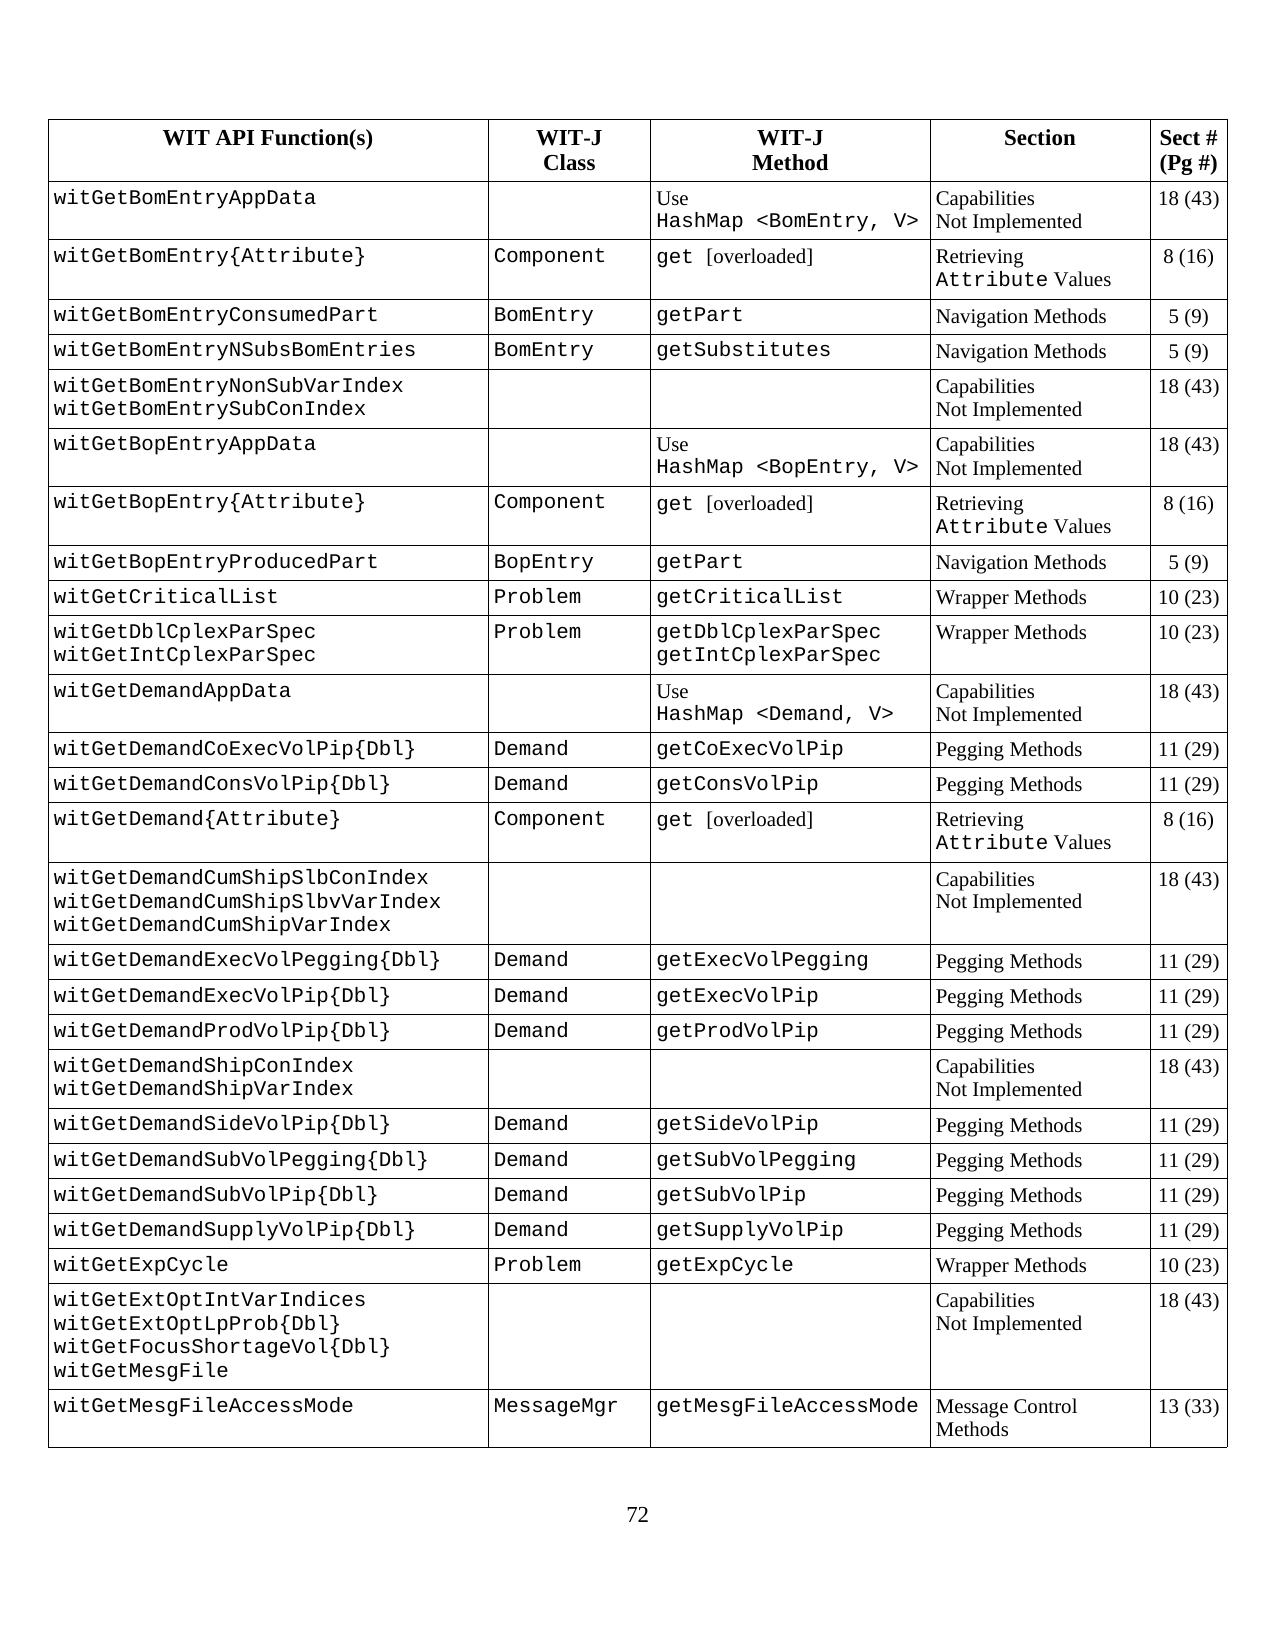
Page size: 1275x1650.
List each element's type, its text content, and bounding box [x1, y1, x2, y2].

table_cell Demand [489, 733, 650, 767]
table_cell Demand [489, 980, 650, 1014]
table_cell Pegging Methods [931, 1214, 1150, 1248]
table_cell Demand [489, 1144, 650, 1178]
table_cell Wrapper Methods [931, 616, 1150, 674]
table_cell getSideVolPip [651, 1109, 930, 1143]
table_cell witGetBopEntryAppData [49, 429, 488, 486]
table_cell 11 (28) [1151, 1144, 1227, 1178]
table_cell Pegging Methods [931, 945, 1150, 979]
table_cell [651, 1284, 930, 1389]
table_header WIT API Function(s) [49, 120, 488, 181]
table_cell Retrieving Attribute Values [931, 240, 1150, 299]
table_cell witGetDemandExecVolPegging{Dbl} [49, 945, 488, 979]
table_cell witGetDblCplexParSpec witGetIntCplexParSpec [49, 616, 488, 674]
table_cell witGetDemandSubVolPip{Dbl} [49, 1179, 488, 1213]
table_cell Capabilities Not Implemented [931, 370, 1150, 427]
table_cell Use HashMap <BomEntry, V> [651, 182, 930, 239]
table_header WIT-J Method [651, 120, 930, 181]
table_cell getCoExecVolPip [651, 733, 930, 767]
table_cell Pegging Methods [931, 768, 1150, 802]
table_cell [489, 1050, 650, 1108]
table_cell [651, 370, 930, 427]
table_cell witGetDemandShipConIndex witGetDemandShipVarIndex [49, 1050, 488, 1108]
table_cell 11 (28) [1151, 1179, 1227, 1213]
table_cell 11 (28) [1151, 1214, 1227, 1248]
table_cell [651, 1050, 930, 1108]
table_cell witGetDemandCumShipSlbConIndex witGetDemandCumShipSlbvVarIndex witGetDemandCumShipVarIndex [49, 863, 488, 944]
table_cell 11 (28) [1151, 980, 1227, 1014]
table_cell 8 (16) [1151, 487, 1227, 545]
table_cell witGetDemandExecVolPip{Dbl} [49, 980, 488, 1014]
table_cell 18 (40) [1151, 1050, 1227, 1108]
table_cell Retrieving Attribute Values [931, 487, 1150, 545]
table_cell getDblCplexParSpec getIntCplexParSpec [651, 616, 930, 674]
table_cell getExecVolPip [651, 980, 930, 1014]
table_cell Message Control Methods [931, 1390, 1150, 1447]
table_cell Wrapper Methods [931, 1249, 1150, 1283]
table_cell getSubstitutes [651, 335, 930, 369]
table_cell witGetDemandSideVolPip{Dbl} [49, 1109, 488, 1143]
table_cell getPart [651, 546, 930, 580]
table_cell get [overloaded] [651, 487, 930, 545]
table_cell [489, 429, 650, 486]
table_cell 11 (28) [1151, 768, 1227, 802]
table_header Sect # (Pg #) [1151, 120, 1227, 181]
table_cell 18 (40) [1151, 1284, 1227, 1389]
table_cell BopEntry [489, 546, 650, 580]
table_cell witGetDemandConsVolPip{Dbl} [49, 768, 488, 802]
table_cell Component [489, 487, 650, 545]
table_cell Demand [489, 1214, 650, 1248]
table_cell Navigation Methods [931, 300, 1150, 334]
table_cell [489, 1284, 650, 1389]
table_cell Capabilities Not Implemented [931, 675, 1150, 732]
table_cell getExpCycle [651, 1249, 930, 1283]
table_cell witGetCriticalList [49, 581, 488, 615]
table_cell [489, 182, 650, 239]
table_cell 5 (9) [1151, 546, 1227, 580]
table_cell Pegging Methods [931, 1109, 1150, 1143]
table_cell witGetDemandCoExecVolPip{Dbl} [49, 733, 488, 767]
table_cell getSubVolPegging [651, 1144, 930, 1178]
table_cell witGetBomEntryNonSubVarIndex witGetBomEntrySubConIndex [49, 370, 488, 427]
table_cell witGetExpCycle [49, 1249, 488, 1283]
table_cell getSupplyVolPip [651, 1214, 930, 1248]
table_cell witGetBomEntryConsumedPart [49, 300, 488, 334]
table_cell Navigation Methods [931, 335, 1150, 369]
table_cell 10 (22) [1151, 581, 1227, 615]
table_cell Capabilities Not Implemented [931, 863, 1150, 944]
table_cell Pegging Methods [931, 733, 1150, 767]
table_cell Problem [489, 1249, 650, 1283]
table_cell [489, 863, 650, 944]
table_cell [489, 370, 650, 427]
table_cell Demand [489, 768, 650, 802]
table_cell [489, 675, 650, 732]
table_cell [651, 863, 930, 944]
table_cell witGetDemandAppData [49, 675, 488, 732]
table_cell witGetDemandProdVolPip{Dbl} [49, 1015, 488, 1049]
table_cell Pegging Methods [931, 980, 1150, 1014]
table_cell witGetDemand{Attribute} [49, 803, 488, 862]
table_cell Demand [489, 1109, 650, 1143]
table_cell 10 (22) [1151, 1249, 1227, 1283]
table_cell 18 (40) [1151, 863, 1227, 944]
table_header WIT-J Class [489, 120, 650, 181]
table_cell getExecVolPegging [651, 945, 930, 979]
table_cell BomEntry [489, 335, 650, 369]
table_cell getSubVolPip [651, 1179, 930, 1213]
table_cell Component [489, 803, 650, 862]
table_cell 11 (28) [1151, 733, 1227, 767]
table_cell Capabilities Not Implemented [931, 182, 1150, 239]
table_cell Wrapper Methods [931, 581, 1150, 615]
table_cell Use HashMap <BopEntry, V> [651, 429, 930, 486]
table_cell getConsVolPip [651, 768, 930, 802]
table_cell witGetBomEntryAppData [49, 182, 488, 239]
table_cell 8 (16) [1151, 803, 1227, 862]
table_cell witGetBomEntry{Attribute} [49, 240, 488, 299]
table_cell witGetDemandSupplyVolPip{Dbl} [49, 1214, 488, 1248]
table_cell Pegging Methods [931, 1015, 1150, 1049]
table_cell 18 (40) [1151, 182, 1227, 239]
table_cell Navigation Methods [931, 546, 1150, 580]
table_cell Capabilities Not Implemented [931, 1050, 1150, 1108]
table_header Section [931, 120, 1150, 181]
table_cell get [overloaded] [651, 803, 930, 862]
table_cell 11 (28) [1151, 1015, 1227, 1049]
table_cell Pegging Methods [931, 1179, 1150, 1213]
table_cell 11 (28) [1151, 945, 1227, 979]
table_cell 18 (40) [1151, 675, 1227, 732]
table_cell getCriticalList [651, 581, 930, 615]
table_cell getPart [651, 300, 930, 334]
table_cell 18 (40) [1151, 429, 1227, 486]
table_cell MessageMgr [489, 1390, 650, 1447]
table_cell 5 (9) [1151, 335, 1227, 369]
table_cell 13 (32) [1151, 1390, 1227, 1447]
table_cell Demand [489, 1179, 650, 1213]
table_cell 11 (28) [1151, 1109, 1227, 1143]
table_cell Retrieving Attribute Values [931, 803, 1150, 862]
table_cell witGetMesgFileAccessMode [49, 1390, 488, 1447]
table_cell witGetBopEntryProducedPart [49, 546, 488, 580]
table_cell Component [489, 240, 650, 299]
table_cell Use HashMap <Demand, V> [651, 675, 930, 732]
table_cell 5 (9) [1151, 300, 1227, 334]
table_cell witGetBopEntry{Attribute} [49, 487, 488, 545]
table_cell 8 (16) [1151, 240, 1227, 299]
table_cell Pegging Methods [931, 1144, 1150, 1178]
table_cell Capabilities Not Implemented [931, 1284, 1150, 1389]
table_cell 18 (40) [1151, 370, 1227, 427]
table_cell getMesgFileAccessMode [651, 1390, 930, 1447]
table_cell witGetDemandSubVolPegging{Dbl} [49, 1144, 488, 1178]
table_cell BomEntry [489, 300, 650, 334]
table_cell 10 (22) [1151, 616, 1227, 674]
table_cell Demand [489, 945, 650, 979]
table_cell get [overloaded] [651, 240, 930, 299]
table_cell witGetExtOptIntVarIndices witGetExtOptLpProb{Dbl} witGetFocusShortageVol{Dbl} witGetMesgFile [49, 1284, 488, 1389]
table_cell witGetBomEntryNSubsBomEntries [49, 335, 488, 369]
table_cell Problem [489, 616, 650, 674]
table_cell Problem [489, 581, 650, 615]
table_cell Capabilities Not Implemented [931, 429, 1150, 486]
table_cell Demand [489, 1015, 650, 1049]
table_cell getProdVolPip [651, 1015, 930, 1049]
